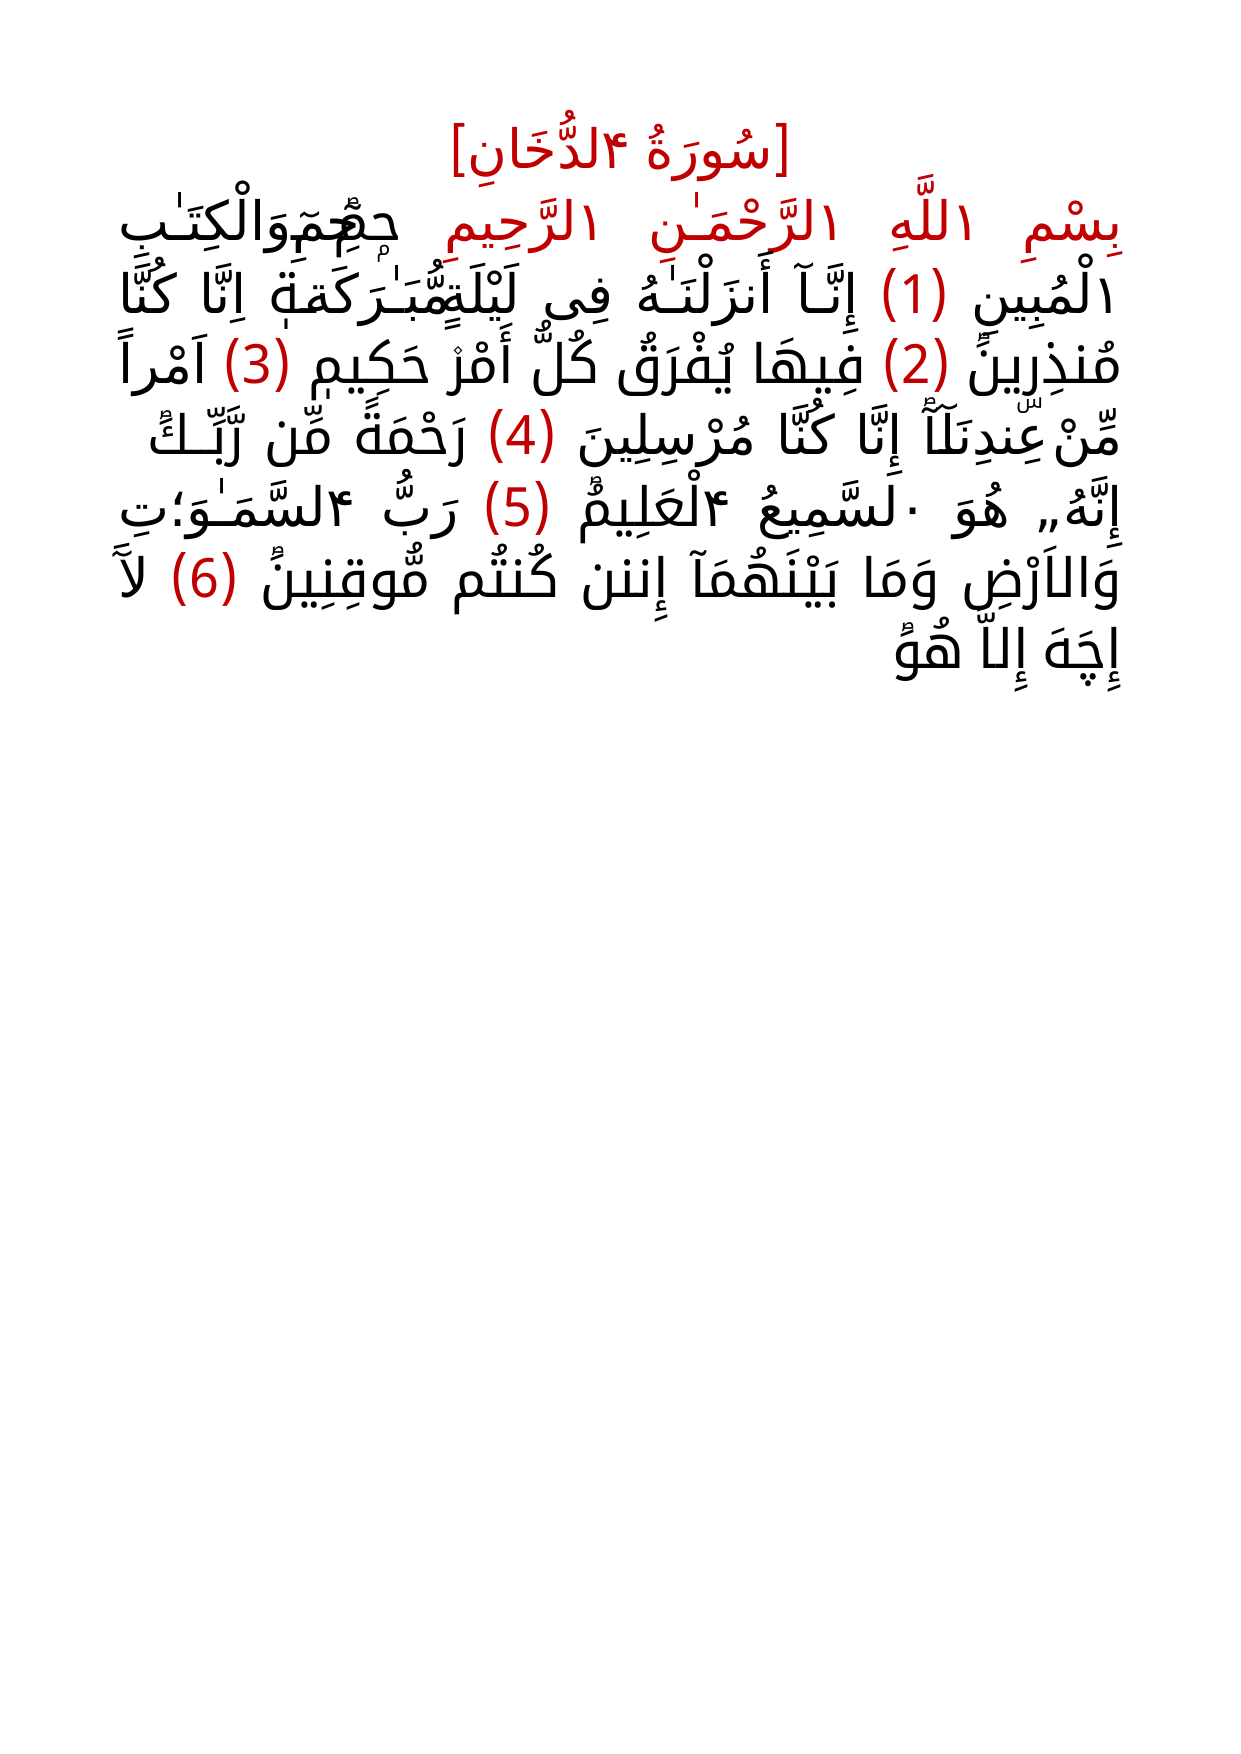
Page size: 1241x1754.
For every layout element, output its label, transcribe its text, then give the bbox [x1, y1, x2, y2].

subtitle [سُورَةُ ۴لدُّخَانِ] [118, 118, 1122, 191]
text بِسْمِ ۱للَّهِ ۱لرَّحْمَـٰنِ ۱لرَّحِيمِ حۭمِٓؐ وَالْكِتَـٰبِ ۱لْمُبِينِ (1) إِنَّـآ أَنزَلْنَـٰهُ فِى لَيْلَةٍ مُّبَـٰرَكَةٖ اِنَّا كُنَّا مُنذِرۣينَؐ (2) فِيهَا يُفْرَقُ كُلُّ أَمْر۫ حَكِيمٖ (3) اَمْراً مِّنْ عِندِنَآؐ إِنَّا كُنَّا مُرْسِلِينَ (4) رَحْمَةً مِّن رَّبِّــكَؐ إِنَّهُ„ هُوَ ۰لسَّمِيعُ ۴لْعَلِيمُؐ (5) رَبُّ ۴لسَّمَـٰوَ؛تِ وَالاَرْضِ وَمَا بَيْنَهُمَآ إِننن كُنتُم مُّوقِنِينَؐ (6) لآَ إِچَهَ إِلاَّ هُوَؐ [118, 191, 1122, 690]
